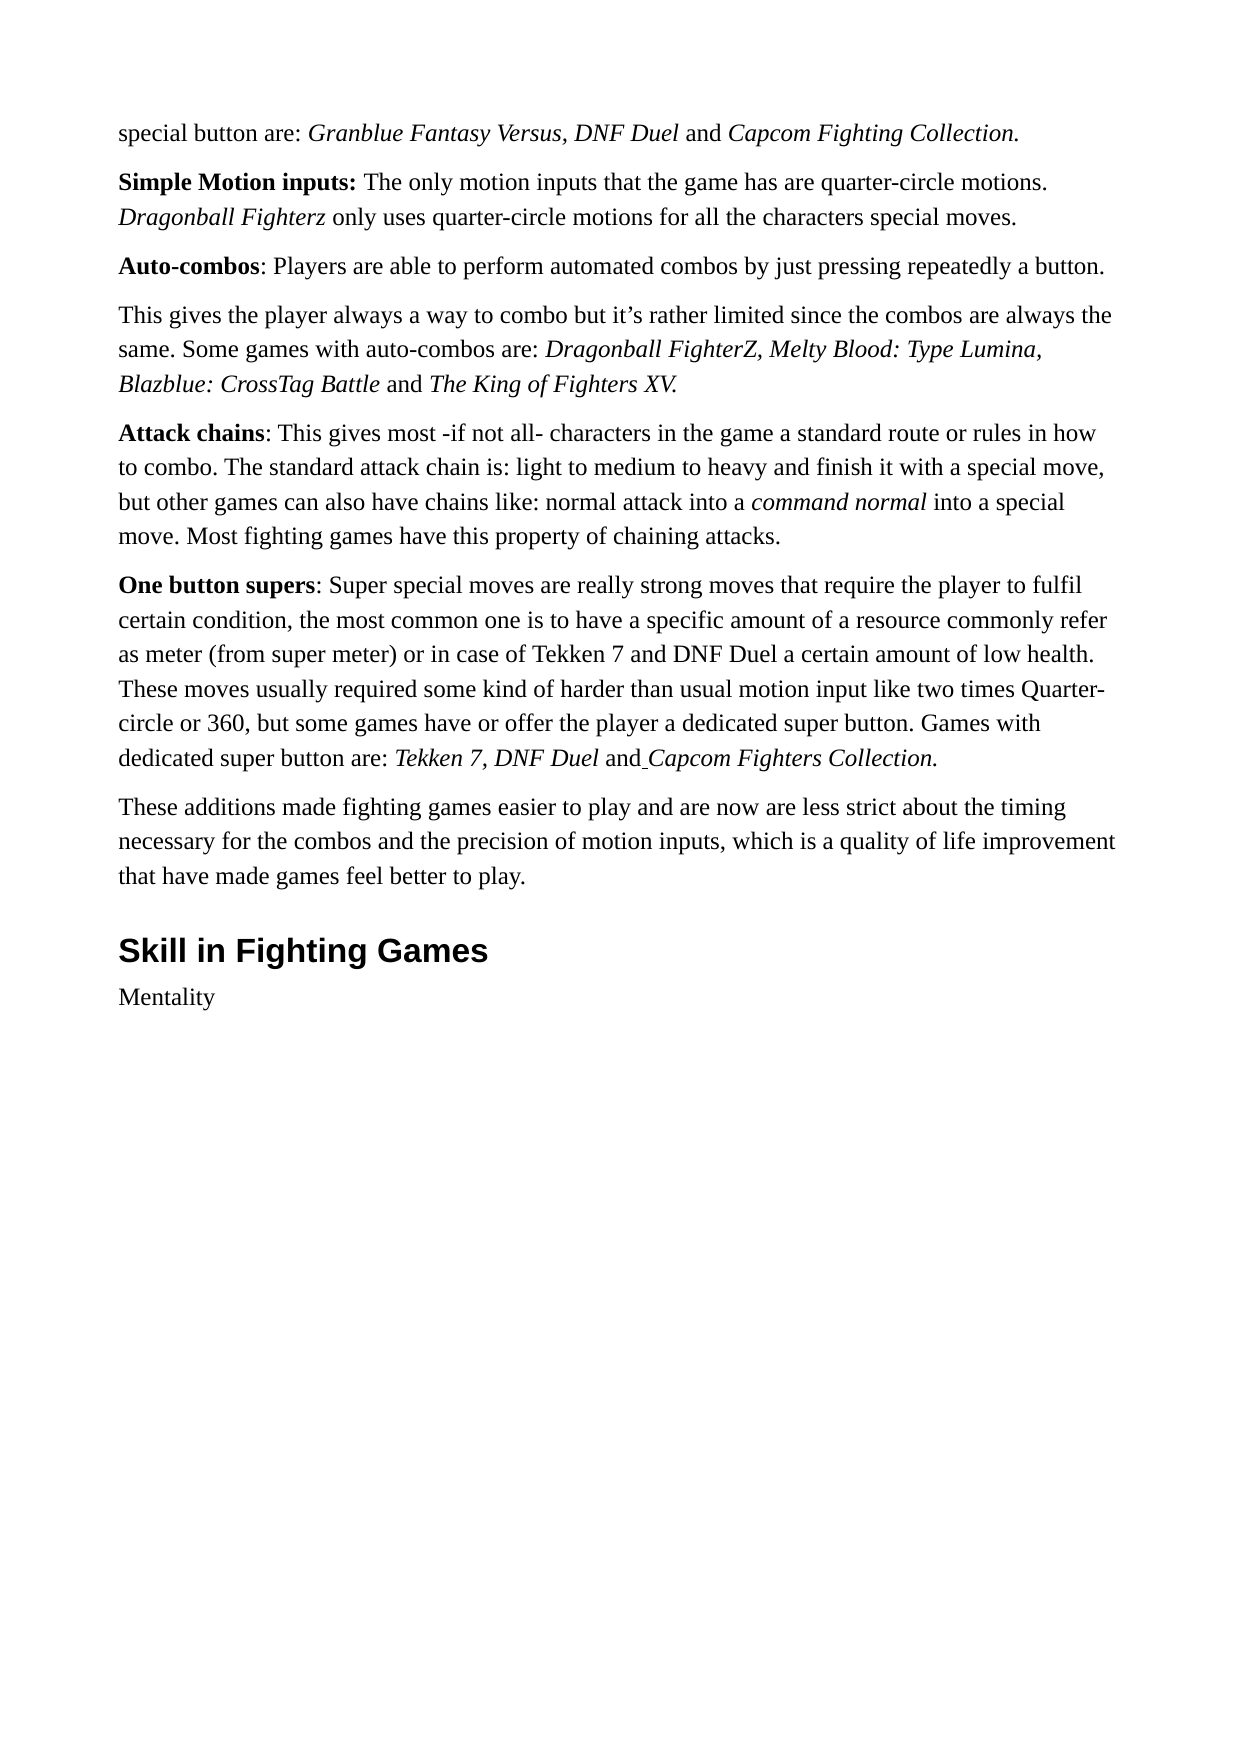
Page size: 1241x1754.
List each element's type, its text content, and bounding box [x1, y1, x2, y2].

text special button are: Granblue Fantasy Versus, DNF Duel and Capcom Fighting Collection. [118, 118, 1122, 147]
text Mentality [118, 982, 1122, 1011]
text Attack chains: This gives most -if not all- characters in the game a standard route or rules in how to combo. The standard attack chain is: light to medium to heavy and finish it with a special move, but other games can also have chains like: normal attack into a command normal into a special move. Most fighting games have this property of chaining attacks. [118, 418, 1122, 550]
text This gives the player always a way to combo but it’s rather limited since the combos are always the same. Some games with auto-combos are: Dragonball FighterZ, Melty Blood: Type Lumina, Blazblue: CrossTag Battle and The King of Fighters XV. [118, 300, 1122, 397]
text These additions made fighting games easier to play and are now are less strict about the timing necessary for the combos and the precision of motion inputs, which is a quality of life improvement that have made games feel better to play. [118, 792, 1122, 889]
text One button supers: Super special moves are really strong moves that require the player to fulfil certain condition, the most common one is to have a specific amount of a resource commonly refer as meter (from super meter) or in case of Tekken 7 and DNF Duel a certain amount of low health. These moves usually required some kind of harder than usual motion input like two times Quarter-circle or 360, but some games have or offer the player a dedicated super button. Games with dedicated super button are: Tekken 7, DNF Duel and Capcom Fighters Collection. [118, 570, 1122, 771]
text Auto-combos: Players are able to perform automated combos by just pressing repeatedly a button. [118, 251, 1122, 279]
subtitle Skill in Fighting Games [118, 931, 1122, 969]
text Simple Motion inputs: The only motion inputs that the game has are quarter-circle motions. Dragonball Fighterz only uses quarter-circle motions for all the characters special moves. [118, 167, 1122, 230]
